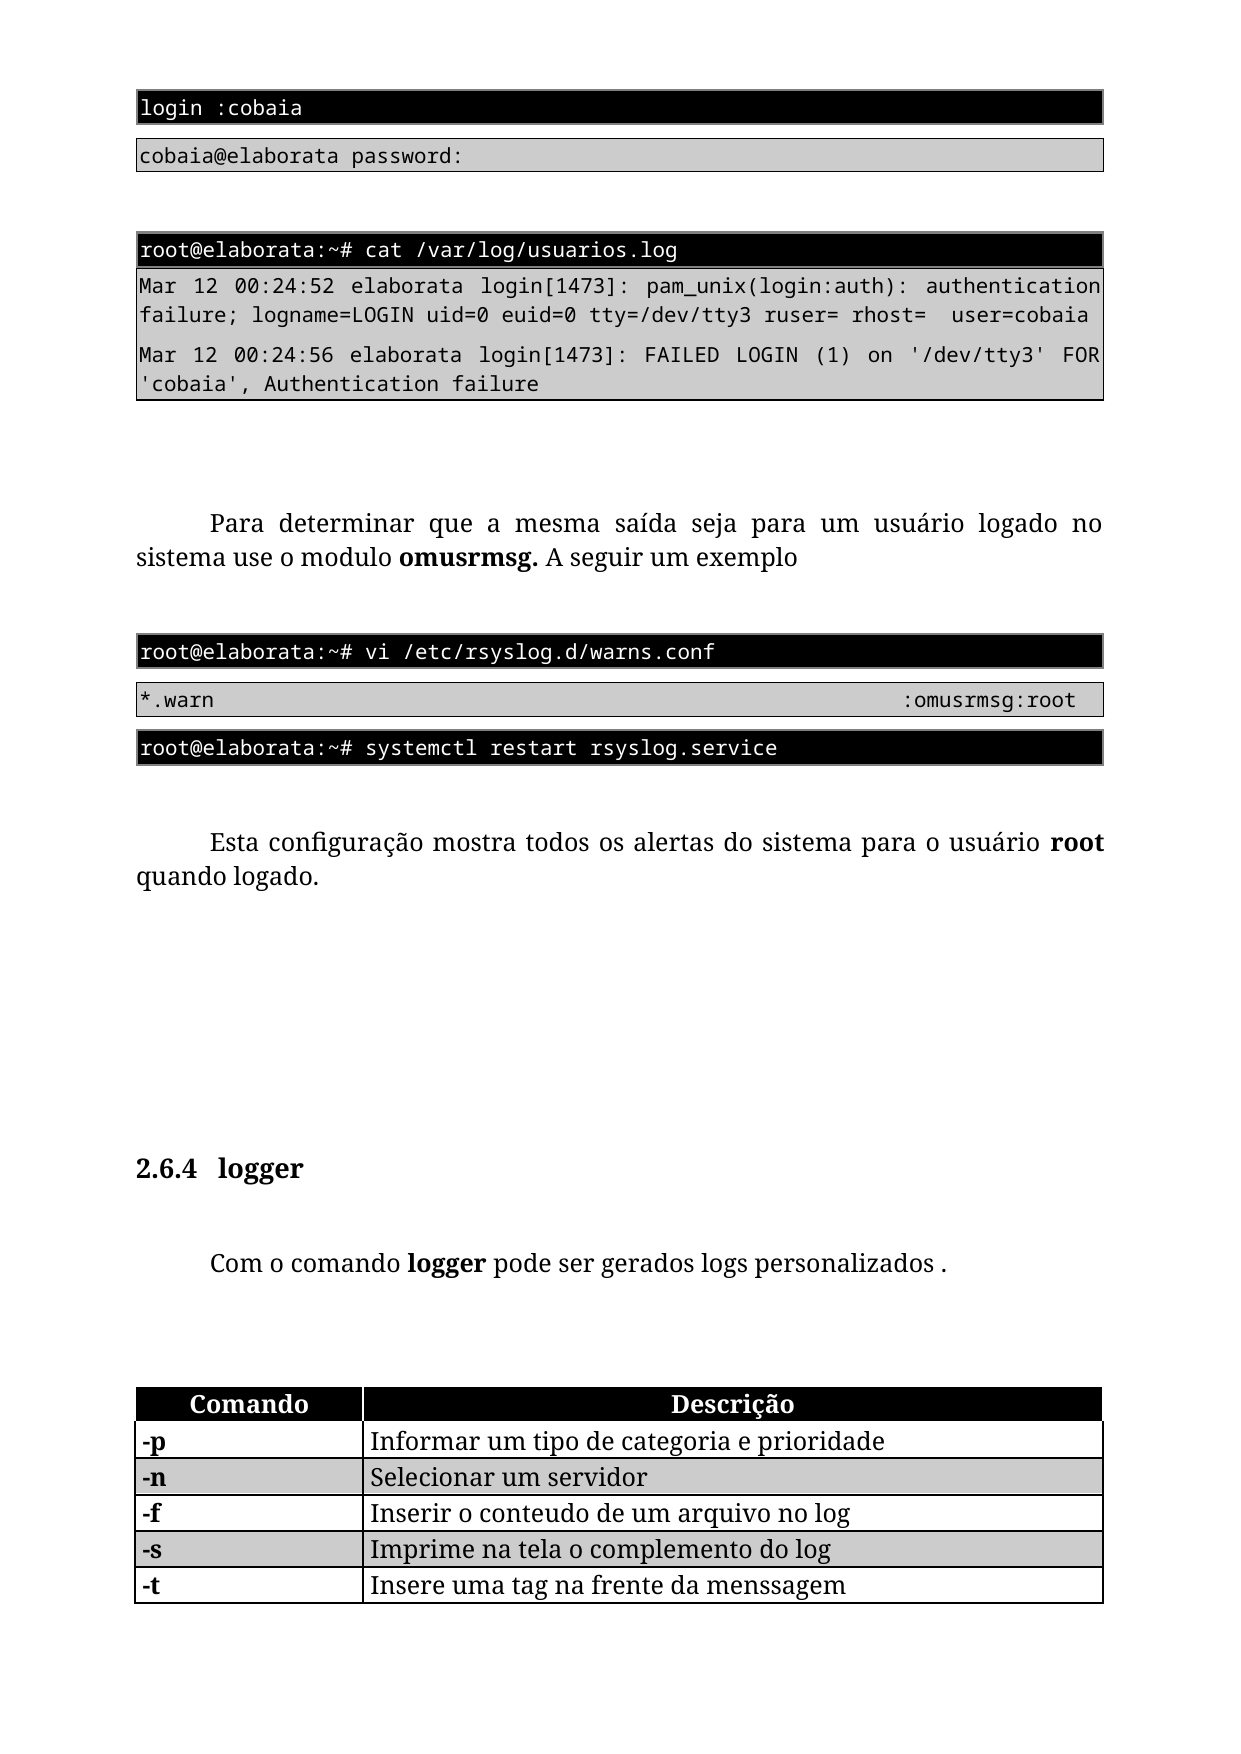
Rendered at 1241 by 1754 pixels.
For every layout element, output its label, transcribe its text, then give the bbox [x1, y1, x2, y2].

text login :cobaia [138, 91, 1102, 123]
table_cell -p [136, 1423, 362, 1457]
text Esta configuração mostra todos os alertas do sistema para o usuário root quando logado. [136, 825, 1104, 893]
table_header Comando [136, 1387, 362, 1421]
text *.warn :omusrmsg:root [137, 683, 1103, 716]
text root@elaborata:~# vi /etc/rsyslog.d/warns.conf [138, 635, 1102, 667]
table_cell Selecionar um servidor [364, 1459, 1102, 1493]
table_cell Insere uma tag na frente da menssagem [364, 1568, 1102, 1602]
text Mar 12 00:24:52 elaborata login[1473]: pam_unix(login:auth): authentication failure; logname=LOGIN uid=0 euid=0 tty=/dev/tty3 ruser= rhost= user=cobaia [137, 269, 1103, 328]
table_cell -n [136, 1459, 362, 1493]
table_cell -t [136, 1568, 362, 1602]
text Com o comando logger pode ser gerados logs personalizados . [136, 1246, 1104, 1280]
table_cell Informar um tipo de categoria e prioridade [364, 1423, 1102, 1457]
text root@elaborata:~# systemctl restart rsyslog.service [138, 731, 1102, 764]
text Para determinar que a mesma saída seja para um usuário logado no sistema use o modulo omusrmsg. A seguir um exemplo [136, 506, 1104, 574]
table_cell Imprime na tela o complemento do log [364, 1532, 1102, 1566]
table_cell -f [136, 1496, 362, 1529]
table_header Descrição [364, 1387, 1102, 1421]
text Mar 12 00:24:56 elaborata login[1473]: FAILED LOGIN (1) on '/dev/tty3' FOR 'cobaia', Authentication failure [137, 337, 1103, 399]
text cobaia@elaborata password: [137, 139, 1103, 171]
table_cell -s [136, 1532, 362, 1566]
text root@elaborata:~# cat /var/log/usuarios.log [138, 234, 1102, 266]
table_cell Inserir o conteudo de um arquivo no log [364, 1496, 1102, 1529]
subtitle logger [136, 1150, 1104, 1187]
